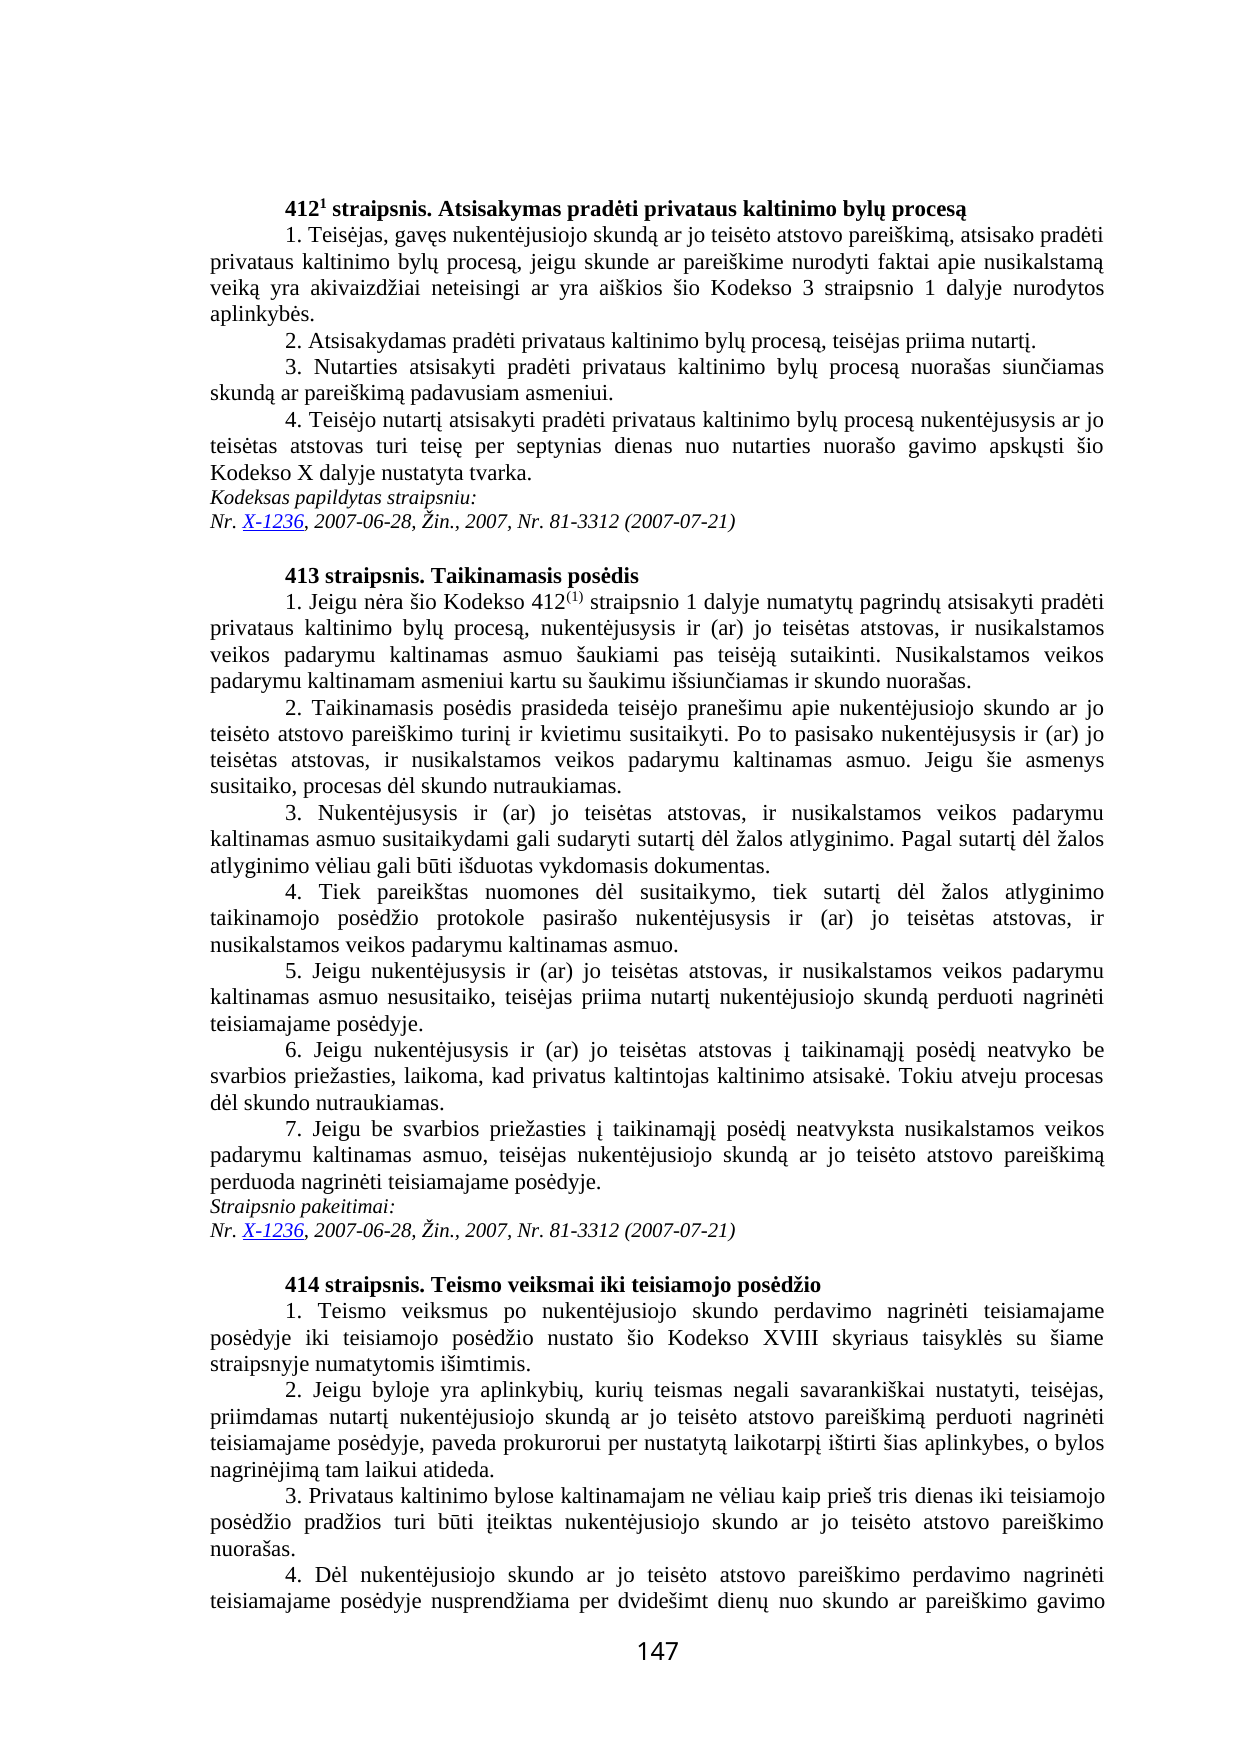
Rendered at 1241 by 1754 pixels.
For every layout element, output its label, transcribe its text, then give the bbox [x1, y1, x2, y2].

text Straipsnio pakeitimai: [210, 1194, 1106, 1218]
text 413 straipsnis. Taikinamasis posėdis [210, 562, 1106, 588]
text 4121 straipsnis. Atsisakymas pradėti privataus kaltinimo bylų procesą [210, 195, 1106, 221]
text 4. Teisėjo nutartį atsisakyti pradėti privataus kaltinimo bylų procesą nukentėjusysis ar jo teisėtas atstovas turi teisę per septynias dienas nuo nutarties nuorašo gavimo apskųsti šio Kodekso X dalyje nustatyta tvarka. [210, 406, 1106, 485]
text 4. Tiek pareikštas nuomones dėl susitaikymo, tiek sutartį dėl žalos atlyginimo taikinamojo posėdžio protokole pasirašo nukentėjusysis ir (ar) jo teisėtas atstovas, ir nusikalstamos veikos padarymu kaltinamas asmuo. [210, 878, 1106, 957]
text 1. Teismo veiksmus po nukentėjusiojo skundo perdavimo nagrinėti teisiamajame posėdyje iki teisiamojo posėdžio nustato šio Kodekso XVIII skyriaus taisyklės su šiame straipsnyje numatytomis išimtimis. [210, 1297, 1106, 1377]
text 6. Jeigu nukentėjusysis ir (ar) jo teisėtas atstovas į taikinamąjį posėdį neatvyko be svarbios priežasties, laikoma, kad privatus kaltintojas kaltinimo atsisakė. Tokiu atveju procesas dėl skundo nutraukiamas. [210, 1036, 1106, 1115]
text 2. Atsisakydamas pradėti privataus kaltinimo bylų procesą, teisėjas priima nutartį. [210, 327, 1106, 353]
text 1. Jeigu nėra šio Kodekso 412(1) straipsnio 1 dalyje numatytų pagrindų atsisakyti pradėti privataus kaltinimo bylų procesą, nukentėjusysis ir (ar) jo teisėtas atstovas, ir nusikalstamos veikos padarymu kaltinamas asmuo šaukiami pas teisėją sutaikinti. Nusikalstamos veikos padarymu kaltinamam asmeniui kartu su šaukimu išsiunčiamas ir skundo nuorašas. [210, 588, 1106, 693]
text Nr. X-1236, 2007-06-28, Žin., 2007, Nr. 81-3312 (2007-07-21) [210, 509, 1106, 533]
text 2. Taikinamasis posėdis prasideda teisėjo pranešimu apie nukentėjusiojo skundo ar jo teisėto atstovo pareiškimo turinį ir kvietimu susitaikyti. Po to pasisako nukentėjusysis ir (ar) jo teisėtas atstovas, ir nusikalstamos veikos padarymu kaltinamas asmuo. Jeigu šie asmenys susitaiko, procesas dėl skundo nutraukiamas. [210, 693, 1106, 799]
text 2. Jeigu byloje yra aplinkybių, kurių teismas negali savarankiškai nustatyti, teisėjas, priimdamas nutartį nukentėjusiojo skundą ar jo teisėto atstovo pareiškimą perduoti nagrinėti teisiamajame posėdyje, paveda prokurorui per nustatytą laikotarpį ištirti šias aplinkybes, o bylos nagrinėjimą tam laikui atideda. [210, 1377, 1106, 1482]
text 7. Jeigu be svarbios priežasties į taikinamąjį posėdį neatvyksta nusikalstamos veikos padarymu kaltinamas asmuo, teisėjas nukentėjusiojo skundą ar jo teisėto atstovo pareiškimą perduoda nagrinėti teisiamajame posėdyje. [210, 1115, 1106, 1194]
text 3. Nukentėjusysis ir (ar) jo teisėtas atstovas, ir nusikalstamos veikos padarymu kaltinamas asmuo susitaikydami gali sudaryti sutartį dėl žalos atlyginimo. Pagal sutartį dėl žalos atlyginimo vėliau gali būti išduotas vykdomasis dokumentas. [210, 799, 1106, 878]
text 3. Nutarties atsisakyti pradėti privataus kaltinimo bylų procesą nuorašas siunčiamas skundą ar pareiškimą padavusiam asmeniui. [210, 353, 1106, 406]
text Nr. X-1236, 2007-06-28, Žin., 2007, Nr. 81-3312 (2007-07-21) [210, 1218, 1106, 1242]
text 4. Dėl nukentėjusiojo skundo ar jo teisėto atstovo pareiškimo perdavimo nagrinėti teisiamajame posėdyje nusprendžiama per dvidešimt dienų nuo skundo ar pareiškimo gavimo [210, 1561, 1106, 1614]
text 414 straipsnis. Teismo veiksmai iki teisiamojo posėdžio [210, 1271, 1106, 1297]
text 3. Privataus kaltinimo bylose kaltinamajam ne vėliau kaip prieš tris dienas iki teisiamojo posėdžio pradžios turi būti įteiktas nukentėjusiojo skundo ar jo teisėto atstovo pareiškimo nuorašas. [210, 1482, 1106, 1561]
text 1. Teisėjas, gavęs nukentėjusiojo skundą ar jo teisėto atstovo pareiškimą, atsisako pradėti privataus kaltinimo bylų procesą, jeigu skunde ar pareiškime nurodyti faktai apie nusikalstamą veiką yra akivaizdžiai neteisingi ar yra aiškios šio Kodekso 3 straipsnio 1 dalyje nurodytos aplinkybės. [210, 221, 1106, 327]
text 5. Jeigu nukentėjusysis ir (ar) jo teisėtas atstovas, ir nusikalstamos veikos padarymu kaltinamas asmuo nesusitaiko, teisėjas priima nutartį nukentėjusiojo skundą perduoti nagrinėti teisiamajame posėdyje. [210, 957, 1106, 1036]
text Kodeksas papildytas straipsniu: [210, 485, 1106, 509]
